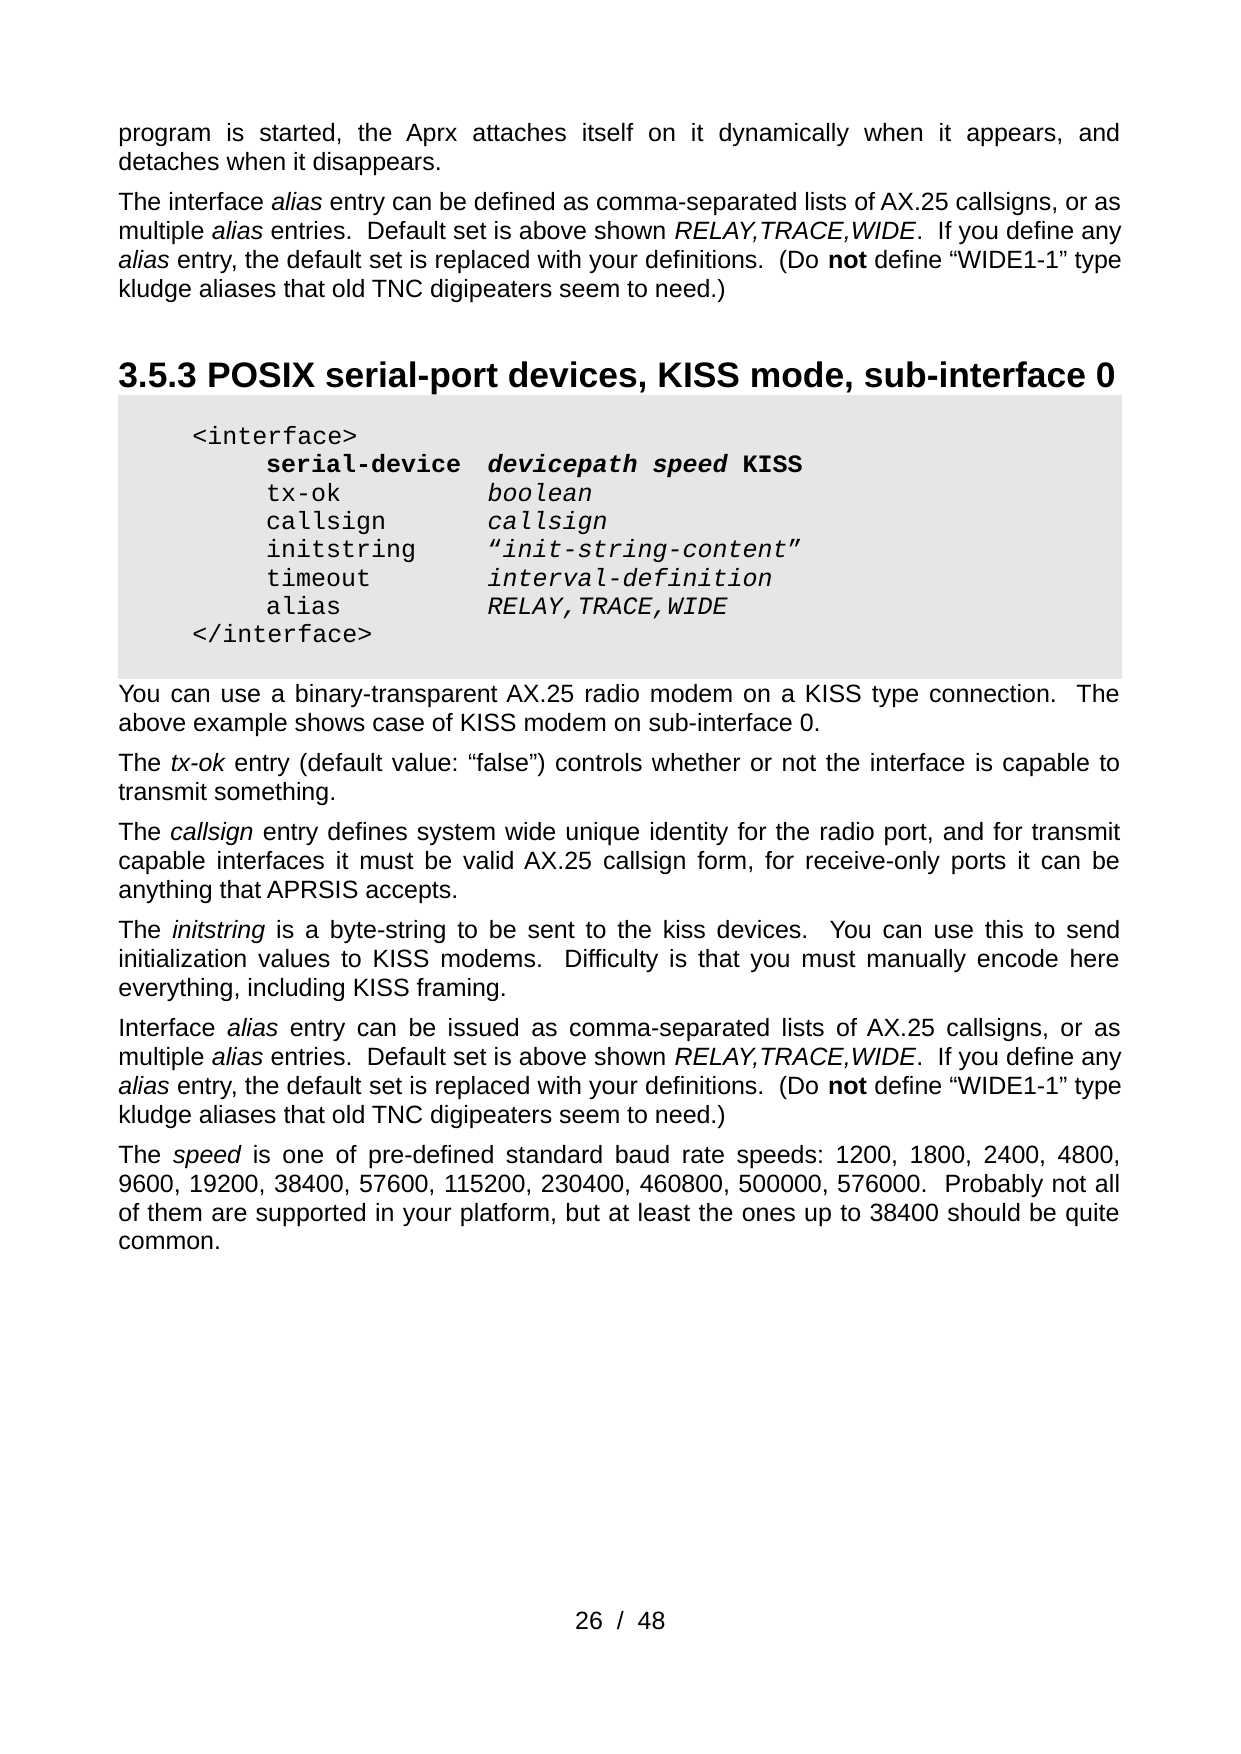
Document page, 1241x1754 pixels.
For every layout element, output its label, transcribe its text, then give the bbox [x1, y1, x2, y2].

text The callsign entry defines system wide unique identity for the radio port, and for transmit capable interfaces it must be valid AX.25 callsign form, for receive-only ports it can be anything that APRSIS accepts. [118, 817, 1122, 903]
text The interface alias entry can be defined as comma-separated lists of AX.25 callsigns, or as multiple alias entries. Default set is above shown RELAY,TRACE,WIDE. If you define any alias entry, the default set is replaced with your definitions. (Do not define “WIDE1-1” type kludge aliases that old TNC digipeaters seem to need.) [118, 187, 1122, 302]
subtitle POSIX serial-port devices, KISS mode, sub-interface 0 [118, 355, 1122, 395]
text Interface alias entry can be issued as comma-separated lists of AX.25 callsigns, or as multiple alias entries. Default set is above shown RELAY,TRACE,WIDE. If you define any alias entry, the default set is replaced with your definitions. (Do not define “WIDE1-1” type kludge aliases that old TNC digipeaters seem to need.) [118, 1013, 1122, 1128]
text You can use a binary-transparent AX.25 radio modem on a KISS type connection. The above example shows case of KISS modem on sub-interface 0. [118, 679, 1122, 736]
text The speed is one of pre-defined standard baud rate speeds: 1200, 1800, 2400, 4800, 9600, 19200, 38400, 57600, 115200, 230400, 460800, 500000, 576000. Probably not all of them are supported in your platform, but at least the ones up to 38400 should be quite common. [118, 1140, 1122, 1255]
text The tx-ok entry (default value: “false”) controls whether or not the interface is capable to transmit something. [118, 748, 1122, 806]
text <interface> serial-device devicepath speed KISS tx-ok boolean callsign callsign initstring “init-string-content” timeout interval-definition alias RELAY,TRACE,WIDE </interface> [118, 424, 1122, 650]
text program is started, the Aprx attaches itself on it dynamically when it appears, and detaches when it disappears. [118, 118, 1122, 176]
text The initstring is a byte-string to be sent to the kiss devices. You can use this to send initialization values to KISS modems. Difficulty is that you must manually encode here everything, including KISS framing. [118, 915, 1122, 1002]
